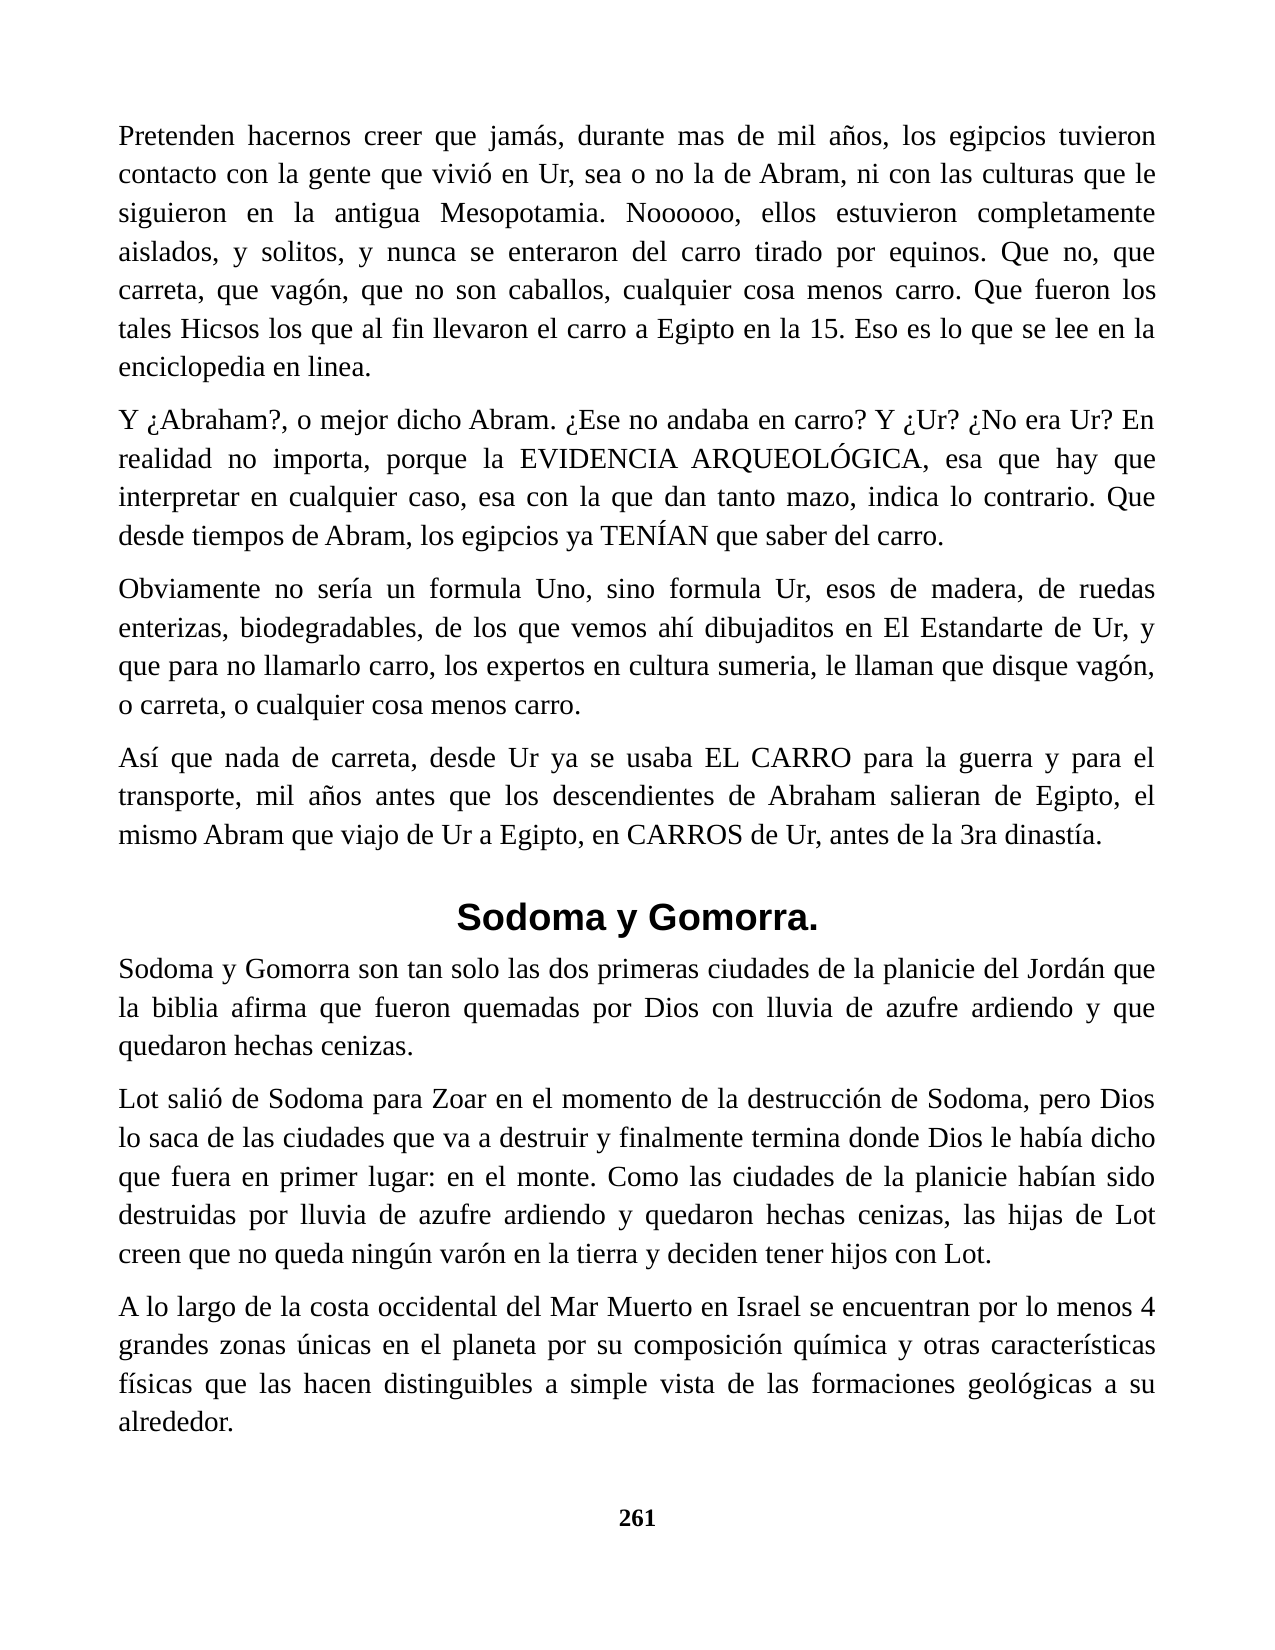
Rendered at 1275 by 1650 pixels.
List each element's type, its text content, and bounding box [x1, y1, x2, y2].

text Y ¿Abraham?, o mejor dicho Abram. ¿Ese no andaba en carro? Y ¿Ur? ¿No era Ur? En realidad no importa, porque la EVIDENCIA ARQUEOLÓGICA, esa que hay que interpretar en cualquier caso, esa con la que dan tanto mazo, indica lo contrario. Que desde tiempos de Abram, los egipcios ya TENÍAN que saber del carro. [118, 402, 1157, 552]
subtitle Sodoma y Gomorra. [118, 895, 1157, 939]
text Obviamente no sería un formula Uno, sino formula Ur, esos de madera, de ruedas enterizas, biodegradables, de los que vemos ahí dibujaditos en El Estandarte de Ur, y que para no llamarlo carro, los expertos en cultura sumeria, le llaman que disque vagón, o carreta, o cualquier cosa menos carro. [118, 571, 1157, 720]
text Así que nada de carreta, desde Ur ya se usaba EL CARRO para la guerra y para el transporte, mil años antes que los descendientes de Abraham salieran de Egipto, el mismo Abram que viajo de Ur a Egipto, en CARROS de Ur, antes de la 3ra dinastía. [118, 740, 1157, 851]
text Pretenden hacernos creer que jamás, durante mas de mil años, los egipcios tuvieron contacto con la gente que vivió en Ur, sea o no la de Abram, ni con las culturas que le siguieron en la antigua Mesopotamia. Noooooo, ellos estuvieron completamente aislados, y solitos, y nunca se enteraron del carro tirado por equinos. Que no, que carreta, que vagón, que no son caballos, cualquier cosa menos carro. Que fueron los tales Hicsos los que al fin llevaron el carro a Egipto en la 15. Eso es lo que se lee en la enciclopedia en linea. [118, 118, 1157, 383]
text Lot salió de Sodoma para Zoar en el momento de la destrucción de Sodoma, pero Dios lo saca de las ciudades que va a destruir y finalmente termina donde Dios le había dicho que fuera en primer lugar: en el monte. Como las ciudades de la planicie habían sido destruidas por lluvia de azufre ardiendo y quedaron hechas cenizas, las hijas de Lot creen que no queda ningún varón en la tierra y deciden tener hijos con Lot. [118, 1082, 1157, 1269]
text Sodoma y Gomorra son tan solo las dos primeras ciudades de la planicie del Jordán que la biblia afirma que fueron quemadas por Dios con lluvia de azufre ardiendo y que quedaron hechas cenizas. [118, 951, 1157, 1062]
text A lo largo de la costa occidental del Mar Muerto en Israel se encuentran por lo menos 4 grandes zonas únicas en el planeta por su composición química y otras características físicas que las hacen distinguibles a simple vista de las formaciones geológicas a su alrededor. [118, 1289, 1157, 1438]
